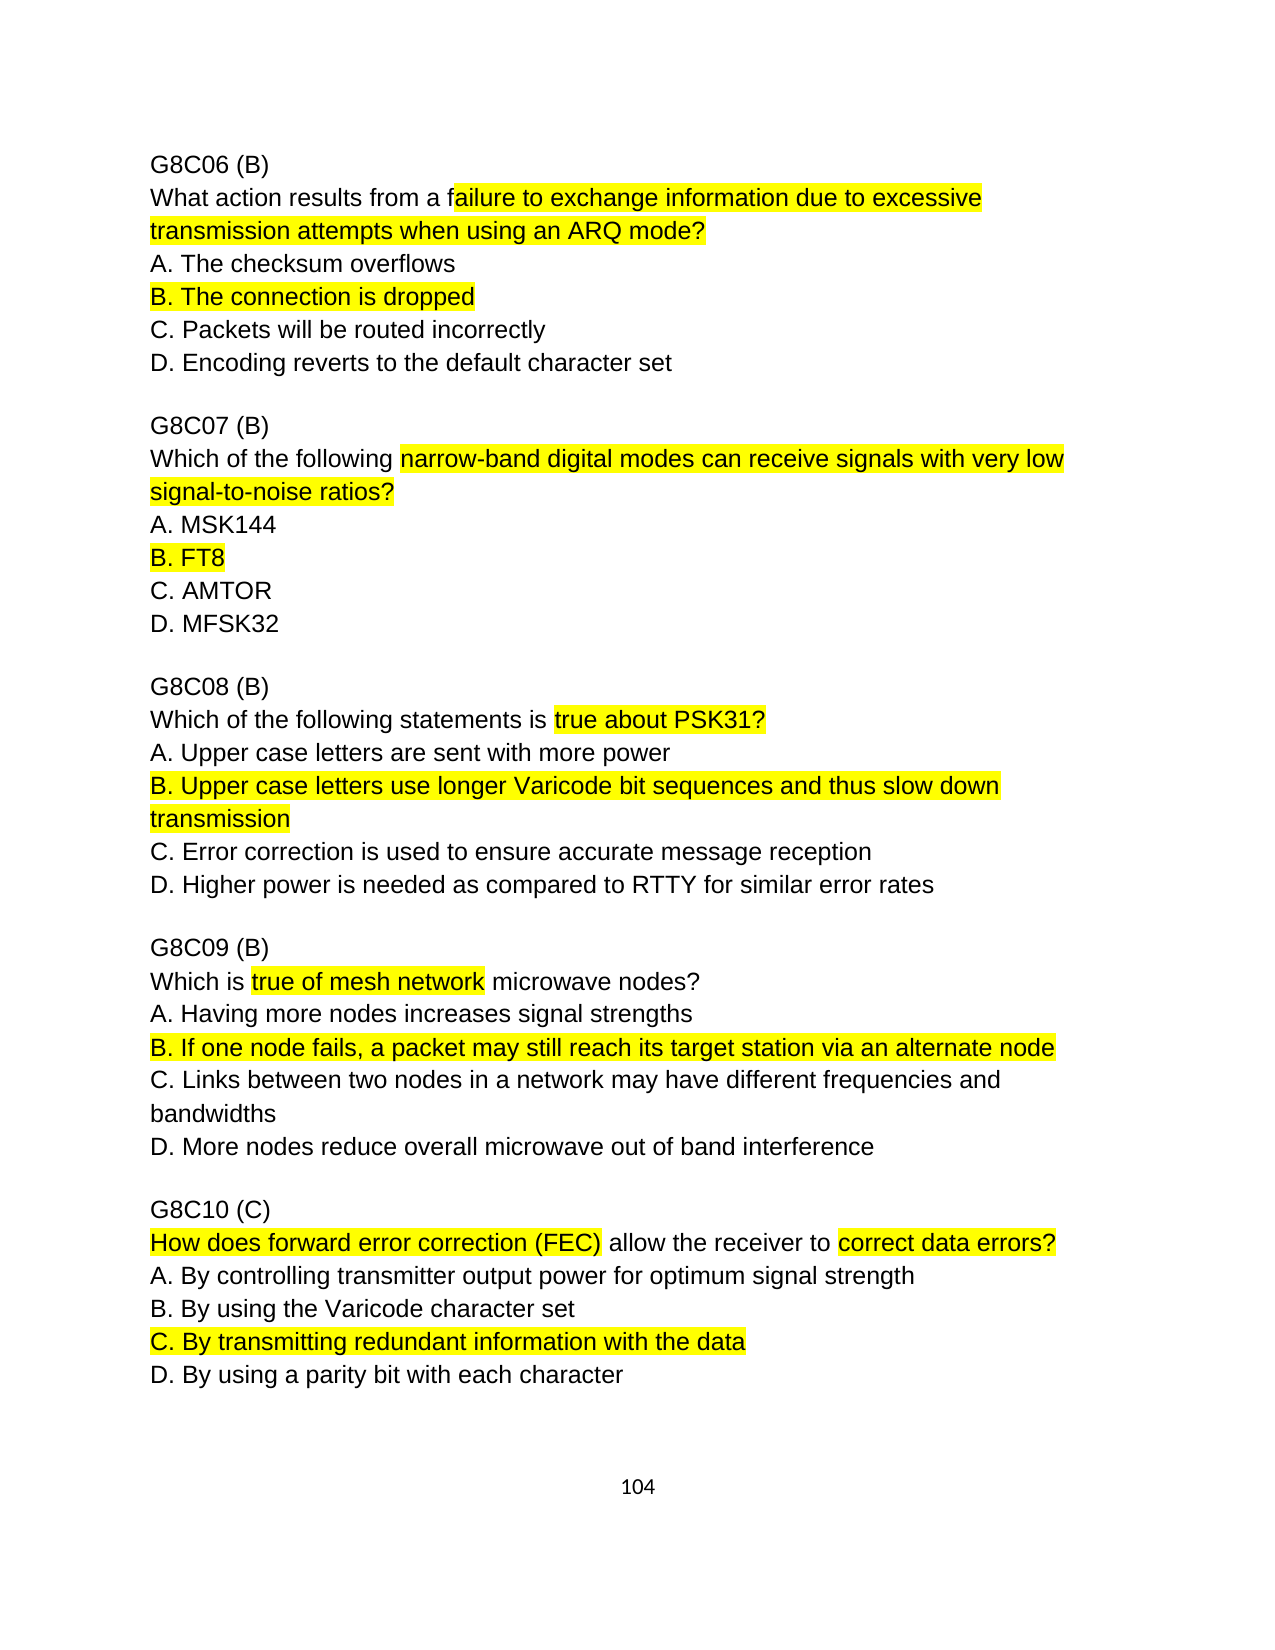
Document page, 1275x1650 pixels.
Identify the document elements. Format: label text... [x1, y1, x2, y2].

text G8C07 (B) Which of the following narrow-band digital modes can receive signals with very low signal-to-noise ratios? A. MSK144 B. FT8 C. AMTOR D. MFSK32 [150, 411, 1125, 638]
text G8C09 (B) Which is true of mesh network microwave nodes? A. Having more nodes increases signal strengths B. If one node fails, a packet may still reach its target station via an alternate node C. Links between two nodes in a network may have different frequencies and bandwidths D. More nodes reduce overall microwave out of band interference [150, 933, 1125, 1160]
text G8C10 (C) How does forward error correction (FEC) allow the receiver to correct data errors? A. By controlling transmitter output power for optimum signal strength B. By using the Varicode character set C. By transmitting redundant information with the data D. By using a parity bit with each character [150, 1194, 1125, 1388]
text G8C08 (B) Which of the following statements is true about PSK31? A. Upper case letters are sent with more power B. Upper case letters use longer Varicode bit sequences and thus slow down transmission C. Error correction is used to ensure accurate message reception D. Higher power is needed as compared to RTTY for similar error rates [150, 672, 1125, 899]
text G8C06 (B) What action results from a failure to exchange information due to excessive transmission attempts when using an ARQ mode? A. The checksum overflows B. The connection is dropped C. Packets will be routed incorrectly D. Encoding reverts to the default character set [150, 150, 1125, 377]
